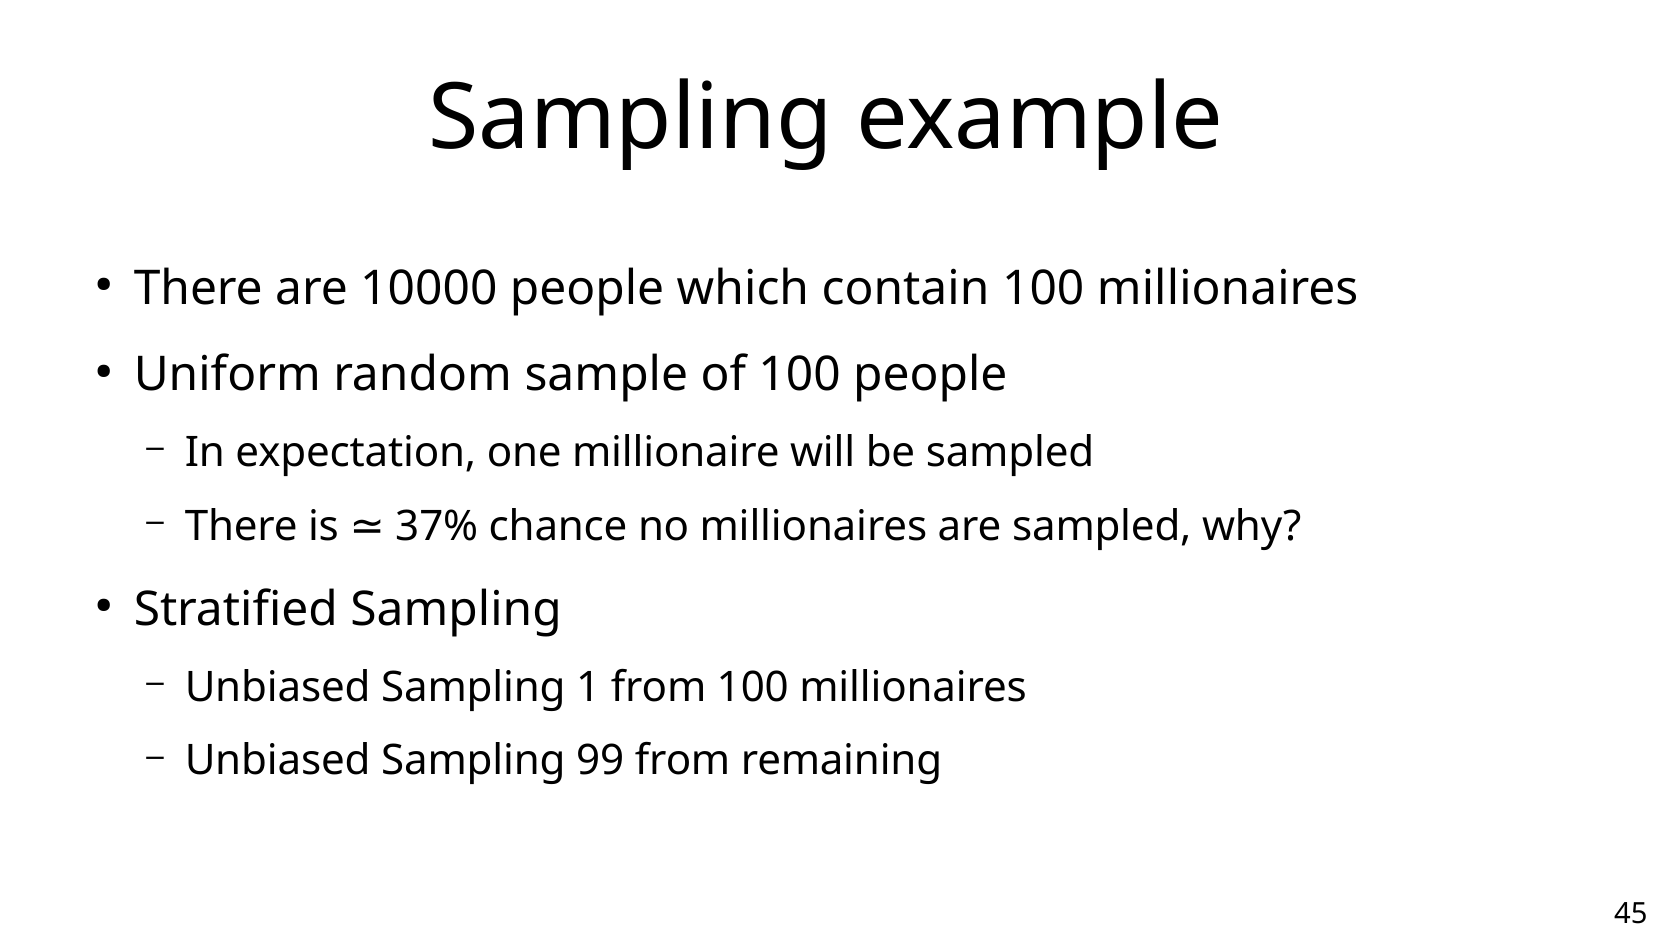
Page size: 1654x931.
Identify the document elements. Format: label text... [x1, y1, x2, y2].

title Sampling example [82, 1, 1571, 226]
list There are 10000 people which contain 100 millionaires Uniform random sample of 100 people In expectation, one millionaire will be sampled There is ≃ 37% chance no millionaires are sampled, why? Stratified Sampling Unbiased Sampling 1 from 100 millionaires Unbiased Sampling 99 from remaining [82, 253, 1571, 793]
